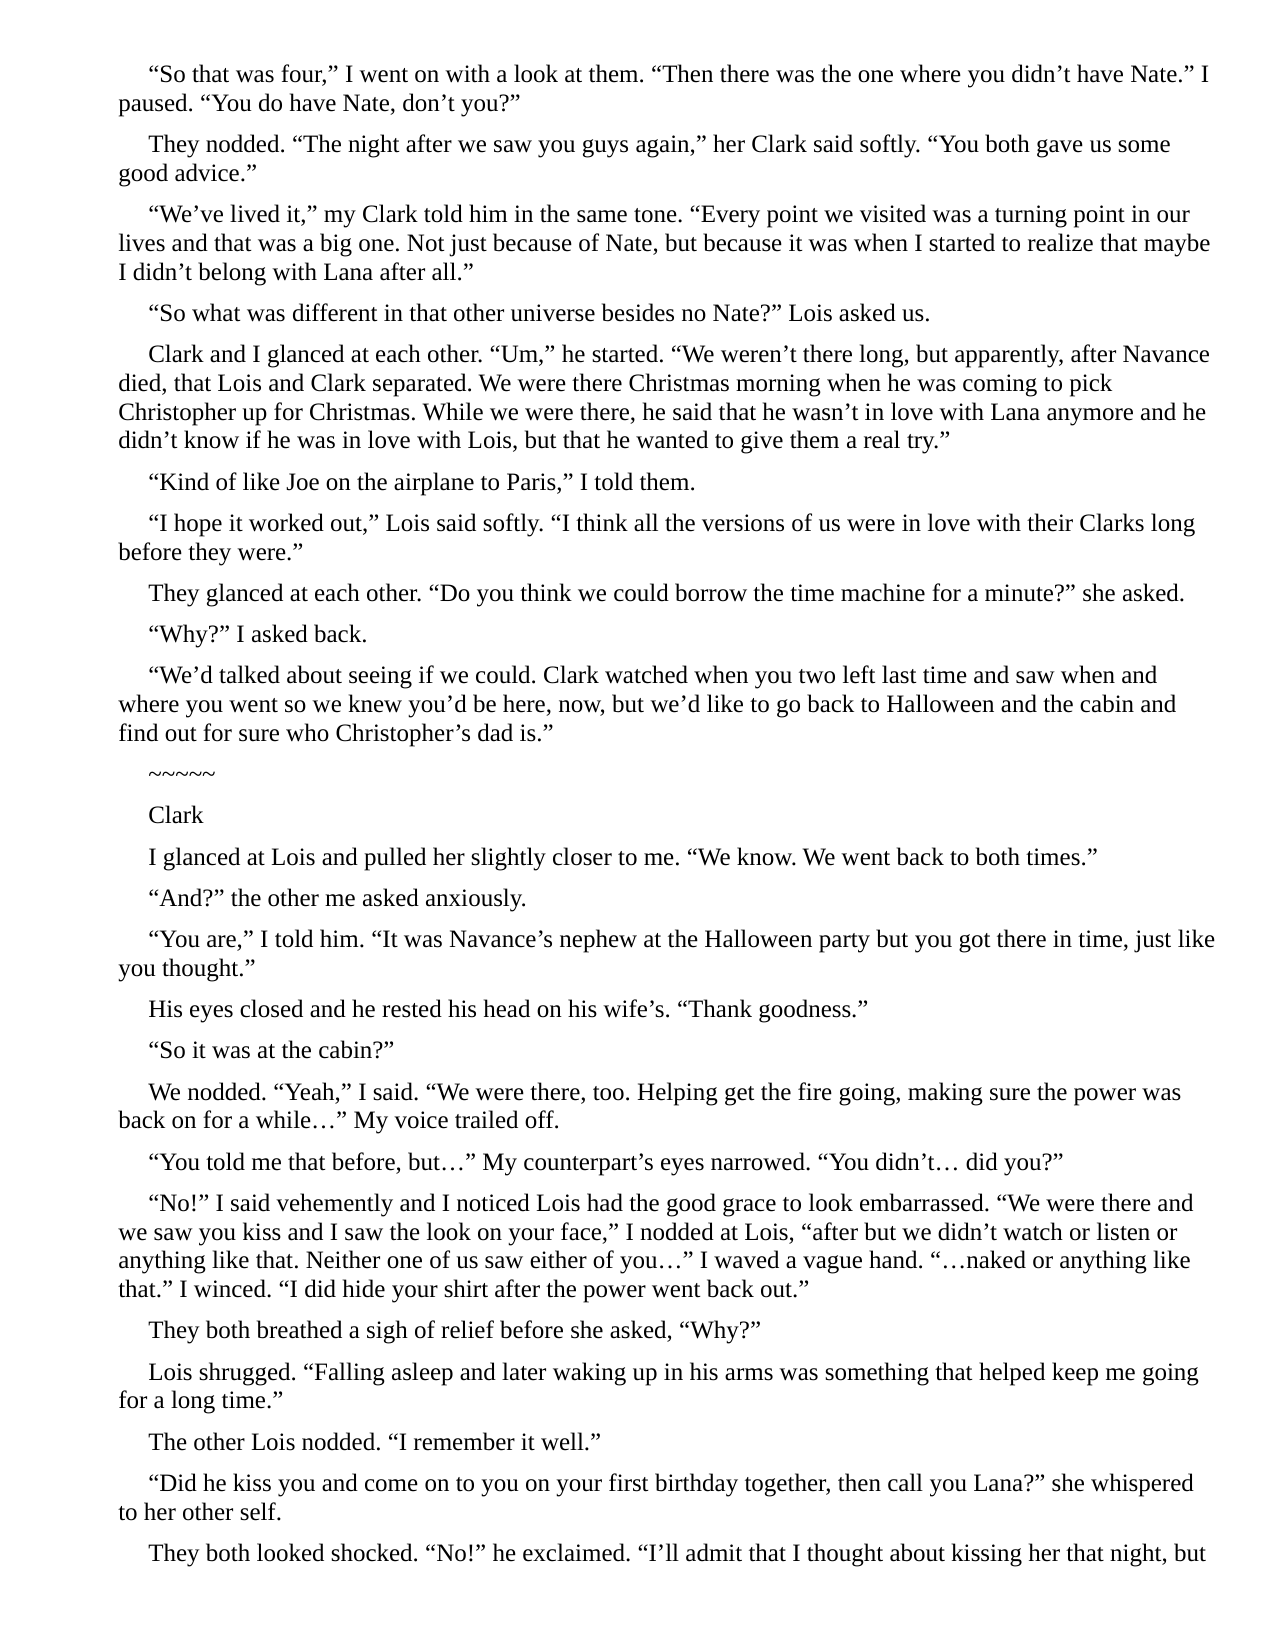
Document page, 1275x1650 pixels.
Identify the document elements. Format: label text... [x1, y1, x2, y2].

text “So it was at the cabin?” [118, 1035, 1216, 1064]
text We nodded. “Yeah,” I said. “We were there, too. Helping get the fire going, making sure the power was back on for a while…” My voice trailed off. [118, 1077, 1216, 1134]
text “No!” I said vehemently and I noticed Lois had the good grace to look embarrassed. “We were there and we saw you kiss and I saw the look on your face,” I nodded at Lois, “after but we didn’t watch or listen or anything like that. Neither one of us saw either of you…” I waved a vague hand. “…naked or anything like that.” I winced. “I did hide your shirt after the power went back out.” [118, 1188, 1216, 1303]
text They nodded. “The night after we saw you guys again,” her Clark said softly. “You both gave us some good advice.” [118, 129, 1216, 187]
text ~~~~~ [118, 759, 1216, 788]
text They both looked shocked. “No!” he exclaimed. “I’ll admit that I thought about kissing her that night, but [118, 1538, 1216, 1567]
text “So that was four,” I went on with a look at them. “Then there was the one where you didn’t have Nate.” I paused. “You do have Nate, don’t you?” [118, 59, 1216, 117]
text They glanced at each other. “Do you think we could borrow the time machine for a minute?” she asked. [118, 578, 1216, 607]
text “Kind of like Joe on the airplane to Paris,” I told them. [118, 467, 1216, 495]
text His eyes closed and he rested his head on his wife’s. “Thank goodness.” [118, 994, 1216, 1023]
text Clark and I glanced at each other. “Um,” he started. “We weren’t there long, but apparently, after Navance died, that Lois and Clark separated. We were there Christmas morning when he was coming to pick Christopher up for Christmas. While we were there, he said that he wasn’t in love with Lana anymore and he didn’t know if he was in love with Lois, but that he wanted to give them a real try.” [118, 339, 1216, 454]
text They both breathed a sigh of relief before she asked, “Why?” [118, 1315, 1216, 1344]
text I glanced at Lois and pulled her slightly closer to me. “We know. We went back to both times.” [118, 842, 1216, 870]
text “We’d talked about seeing if we could. Clark watched when you two left last time and saw when and where you went so we knew you’d be here, now, but we’d like to go back to Halloween and the cabin and find out for sure who Christopher’s dad is.” [118, 660, 1216, 747]
text “So what was different in that other universe besides no Nate?” Lois asked us. [118, 298, 1216, 327]
text “Did he kiss you and come on to you on your first birthday together, then call you Lana?” she whispered to her other self. [118, 1468, 1216, 1525]
text “We’ve lived it,” my Clark told him in the same tone. “Every point we visited was a turning point in our lives and that was a big one. Not just because of Nate, but because it was when I started to realize that maybe I didn’t belong with Lana after all.” [118, 199, 1216, 285]
text “Why?” I asked back. [118, 619, 1216, 648]
text “And?” the other me asked anxiously. [118, 883, 1216, 912]
text The other Lois nodded. “I remember it well.” [118, 1427, 1216, 1455]
text “You told me that before, but…” My counterpart’s eyes narrowed. “You didn’t… did you?” [118, 1147, 1216, 1175]
text Lois shrugged. “Falling asleep and later waking up in his arms was something that helped keep me going for a long time.” [118, 1357, 1216, 1414]
text Clark [118, 800, 1216, 829]
text “I hope it worked out,” Lois said softly. “I think all the versions of us were in love with their Clarks long before they were.” [118, 508, 1216, 565]
text “You are,” I told him. “It was Navance’s nephew at the Halloween party but you got there in time, just like you thought.” [118, 924, 1216, 982]
